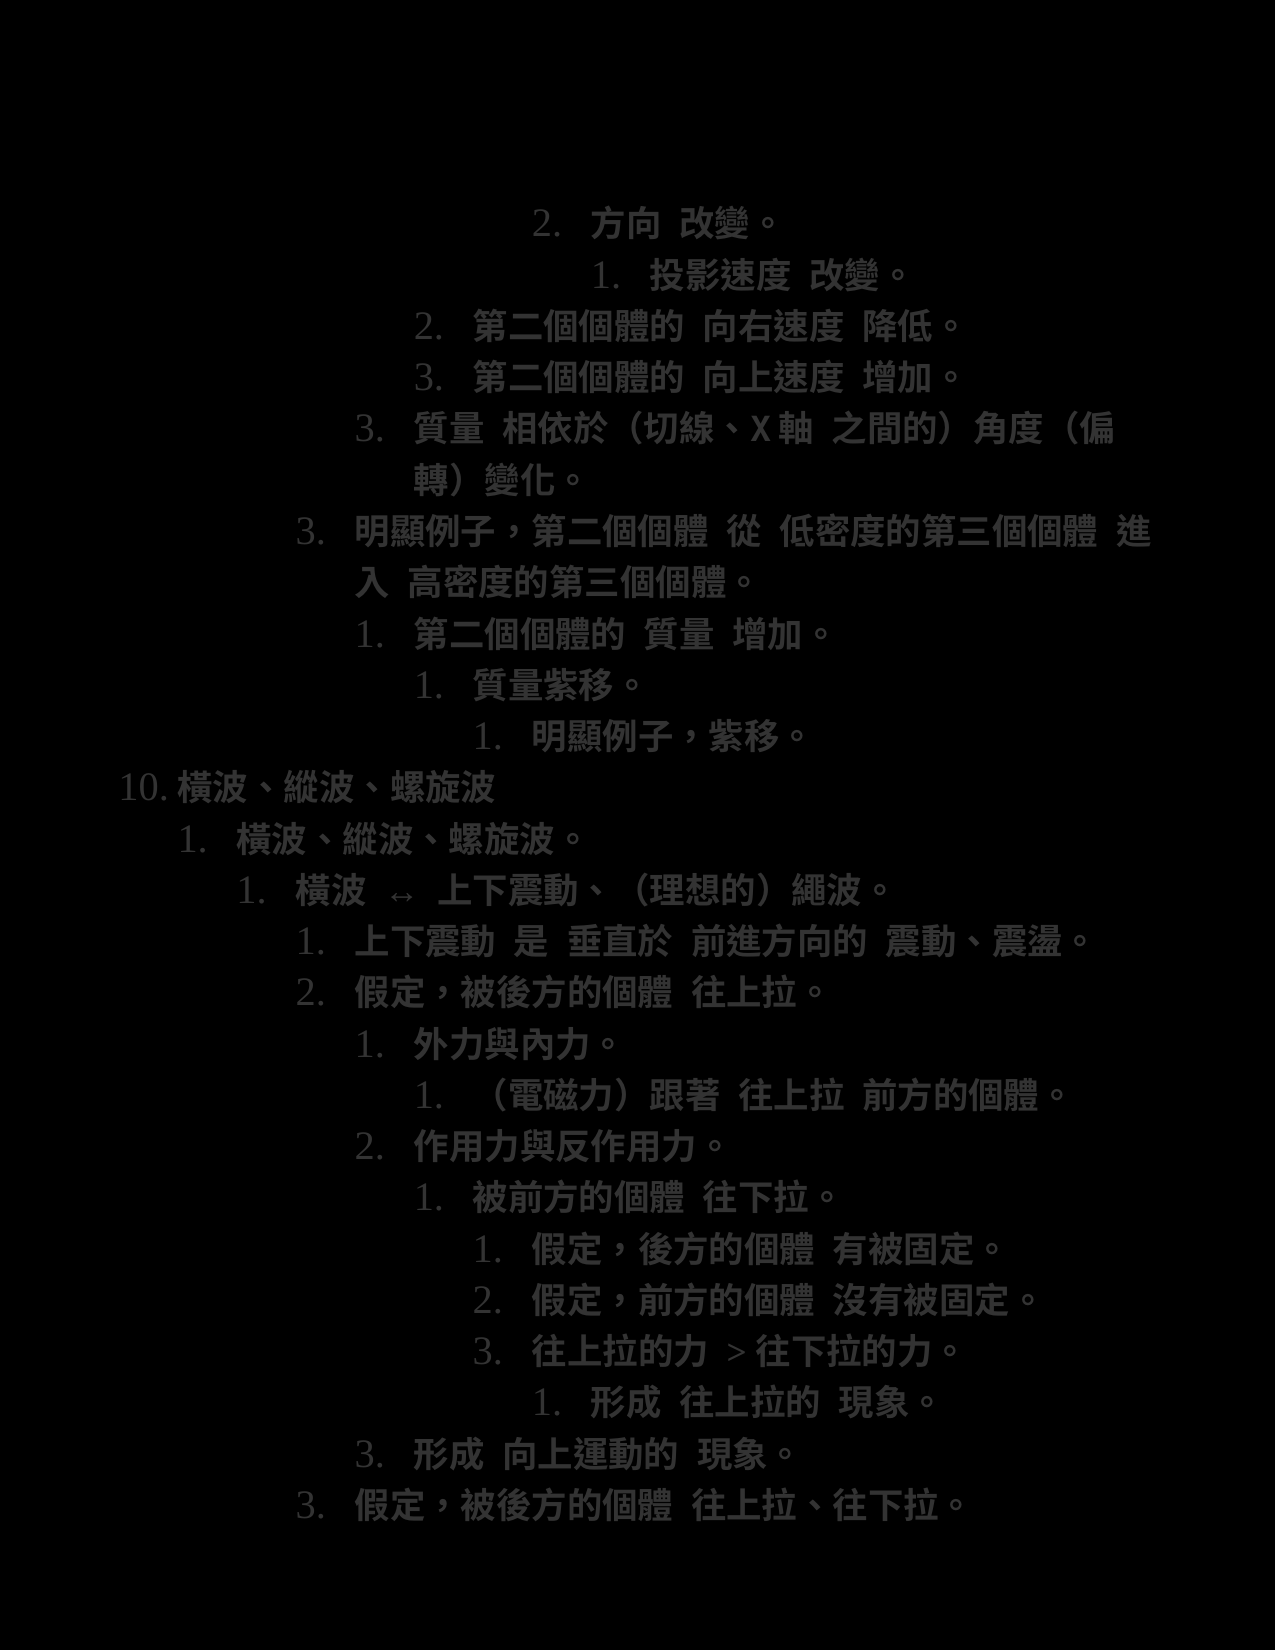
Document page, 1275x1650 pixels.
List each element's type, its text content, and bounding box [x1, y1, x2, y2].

list 質量 相依於（切線、X軸 之間的）角度（偏轉）變化。 [354, 401, 1157, 503]
list 第二個個體的 向上速度 增加。 [413, 349, 1157, 401]
list （電磁力）跟著 往上拉 前方的個體。 [413, 1067, 1157, 1118]
list 橫波 ↔ 上下震動、（理想的）繩波。 [236, 862, 1157, 913]
list 方向 改變。 [532, 196, 1157, 247]
list 往上拉的力 > 往下拉的力。 [472, 1323, 1157, 1375]
list 假定，前方的個體 沒有被固定。 [472, 1272, 1157, 1323]
list 第二個個體的 質量 增加。 [354, 606, 1157, 657]
list 形成 往上拉的 現象。 [532, 1375, 1157, 1426]
list 形成 向上運動的 現象。 [354, 1426, 1157, 1477]
list 假定，後方的個體 有被固定。 [472, 1221, 1157, 1272]
list 橫波、縱波、螺旋波 [118, 760, 1157, 811]
list 質量紫移。 [413, 657, 1157, 708]
list 投影速度 改變。 [591, 247, 1157, 298]
list 被前方的個體 往下拉。 [413, 1170, 1157, 1221]
list 明顯例子，第二個個體 從 低密度的第三個個體 進入 高密度的第三個個體。 [295, 503, 1157, 606]
list 外力與內力。 [354, 1016, 1157, 1067]
list 明顯例子，紫移。 [472, 708, 1157, 760]
list 第二個個體的 向右速度 降低。 [413, 298, 1157, 349]
list 假定，被後方的個體 往上拉。 [295, 965, 1157, 1016]
list 上下震動 是 垂直於 前進方向的 震動、震盪。 [295, 913, 1157, 965]
list 作用力與反作用力。 [354, 1118, 1157, 1170]
list 假定，被後方的個體 往上拉、往下拉。 [295, 1477, 1157, 1528]
list 橫波、縱波、螺旋波。 [177, 811, 1157, 862]
